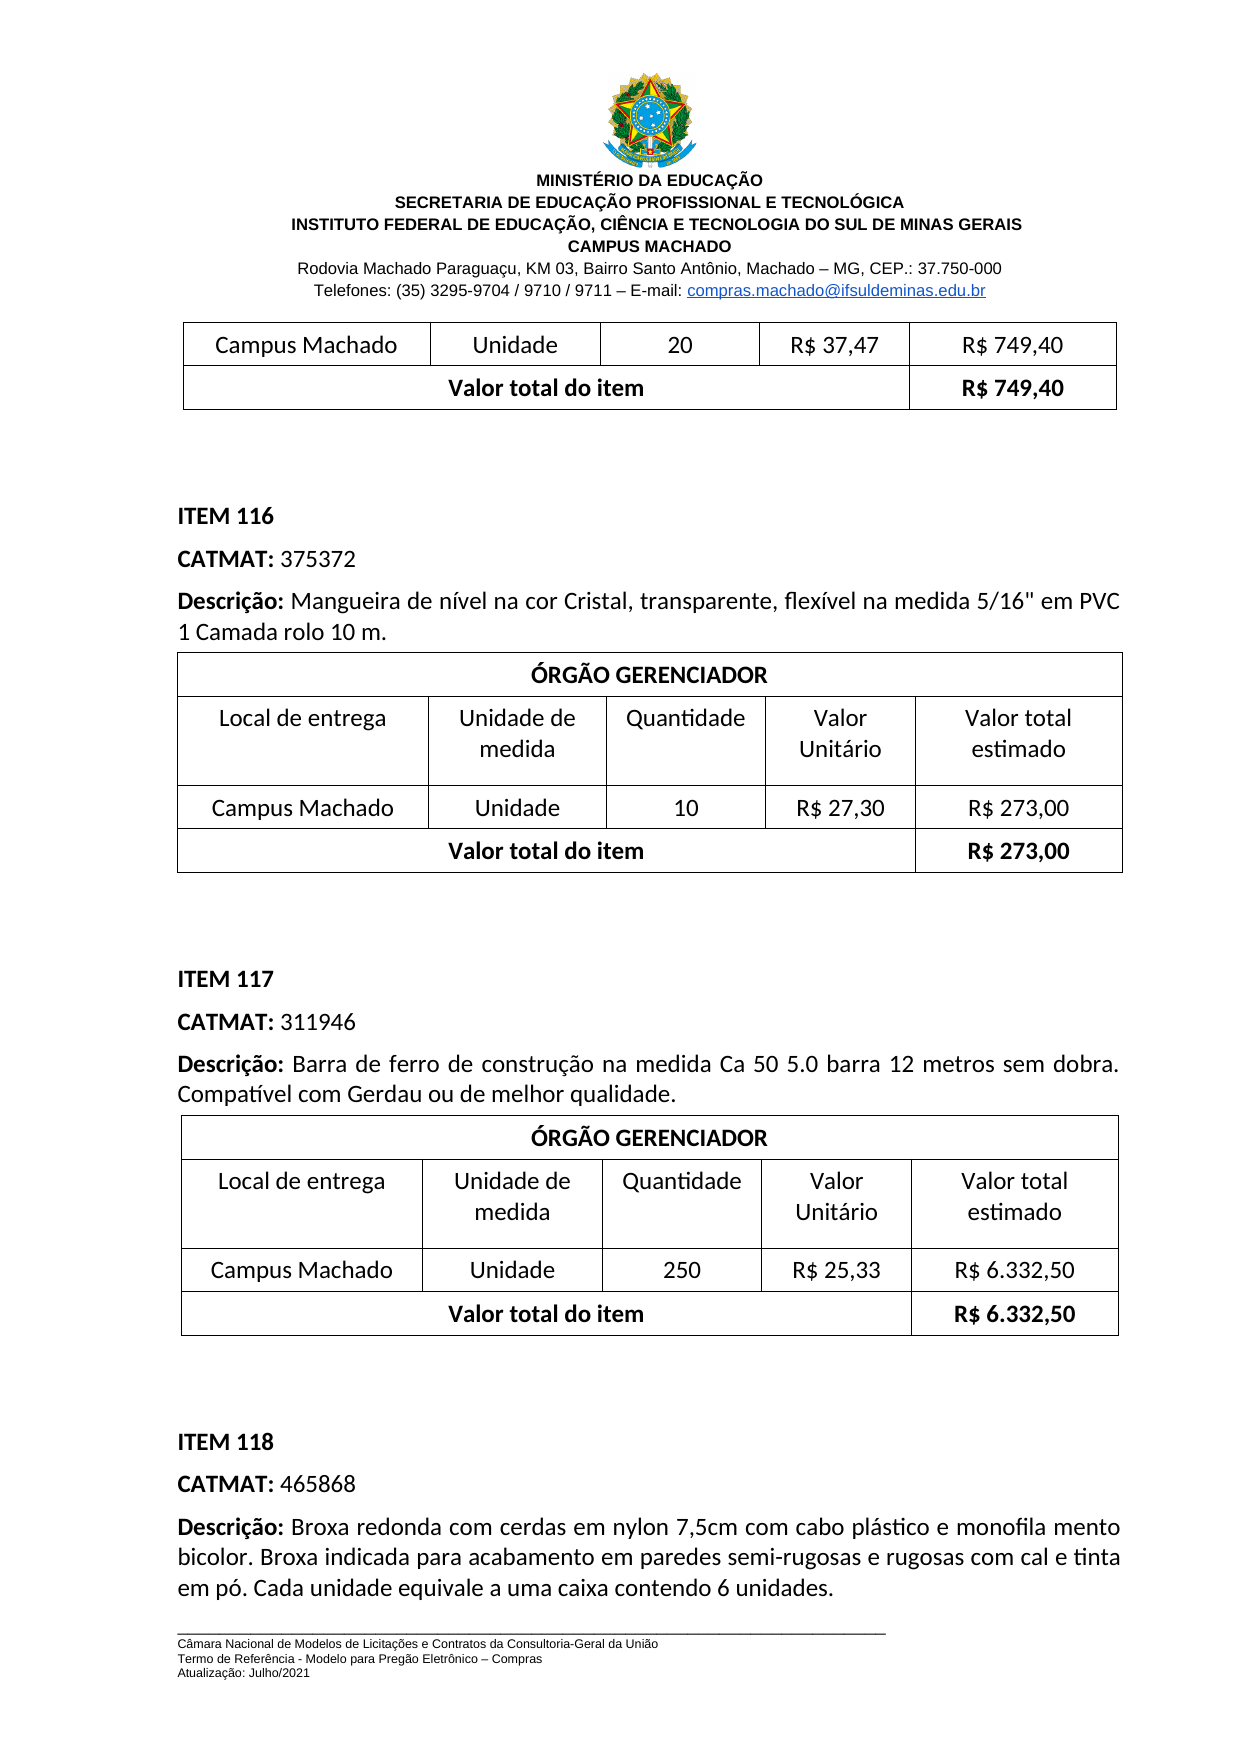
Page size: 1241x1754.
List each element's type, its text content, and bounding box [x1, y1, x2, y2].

picture [643, 163, 658, 168]
table_cell Valor total estimado [916, 697, 1122, 785]
table_cell Quantidade [603, 1160, 761, 1248]
table_cell Valor total do item [178, 829, 915, 872]
table_cell Valor Unitário [766, 697, 915, 785]
table_cell Valor total do item [182, 1292, 911, 1334]
text ITEM 116 [177, 500, 1122, 531]
table_cell R$ 25,33 [762, 1249, 911, 1291]
table_cell 20 [601, 323, 759, 365]
table_cell R$ 273,00 [916, 829, 1122, 872]
table_cell R$ 37,47 [760, 323, 909, 365]
table_header ÓRGÃO GERENCIADOR [178, 653, 1122, 696]
table_cell R$ 6.332,50 [912, 1292, 1118, 1334]
table_cell Local de entrega [182, 1160, 422, 1248]
table_cell R$ 273,00 [916, 786, 1122, 828]
table_cell 250 [603, 1249, 761, 1291]
table_cell Campus Machado [178, 786, 428, 828]
table_cell Valor Unitário [762, 1160, 911, 1248]
table_cell R$ 749,40 [910, 323, 1116, 365]
text ITEM 117 [177, 963, 1122, 994]
table_cell R$ 27,30 [766, 786, 915, 828]
table_cell Campus Machado [182, 1249, 422, 1291]
table_cell Unidade [423, 1249, 602, 1291]
table_cell Valor total estimado [912, 1160, 1118, 1248]
table_cell Campus Machado [184, 323, 430, 365]
table_cell Quantidade [607, 697, 765, 785]
table_cell R$ 749,40 [910, 366, 1116, 409]
text Descrição: Broxa redonda com cerdas em nylon 7,5cm com cabo plástico e monofila mento bicolor. Broxa indicada para acabamento em paredes semi-rugosas e rugosas com cal e tinta em pó. Cada unidade equivale a uma caixa contendo 6 unidades. [177, 1511, 1122, 1603]
table_cell Unidade [429, 786, 606, 828]
text CATMAT: 375372 [177, 543, 1122, 573]
table_cell Unidade de medida [429, 697, 606, 785]
picture [603, 73, 697, 168]
table_cell Local de entrega [178, 697, 428, 785]
table_cell Valor total do item [184, 366, 909, 409]
table_cell 10 [607, 786, 765, 828]
text Descrição: Barra de ferro de construção na medida Ca 50 5.0 barra 12 metros sem dobra. Compatível com Gerdau ou de melhor qualidade. [177, 1048, 1122, 1109]
table_header ÓRGÃO GERENCIADOR [182, 1116, 1118, 1158]
text CATMAT: 311946 [177, 1006, 1122, 1036]
table_cell Unidade de medida [423, 1160, 602, 1248]
picture [669, 149, 680, 155]
text ITEM 118 [177, 1426, 1122, 1457]
text CATMAT: 465868 [177, 1469, 1122, 1499]
table_cell R$ 6.332,50 [912, 1249, 1118, 1291]
table_cell Unidade [431, 323, 600, 365]
text Descrição: Mangueira de nível na cor Cristal, transparente, flexível na medida 5/16" em PVC 1 Camada rolo 10 m. [177, 585, 1122, 646]
